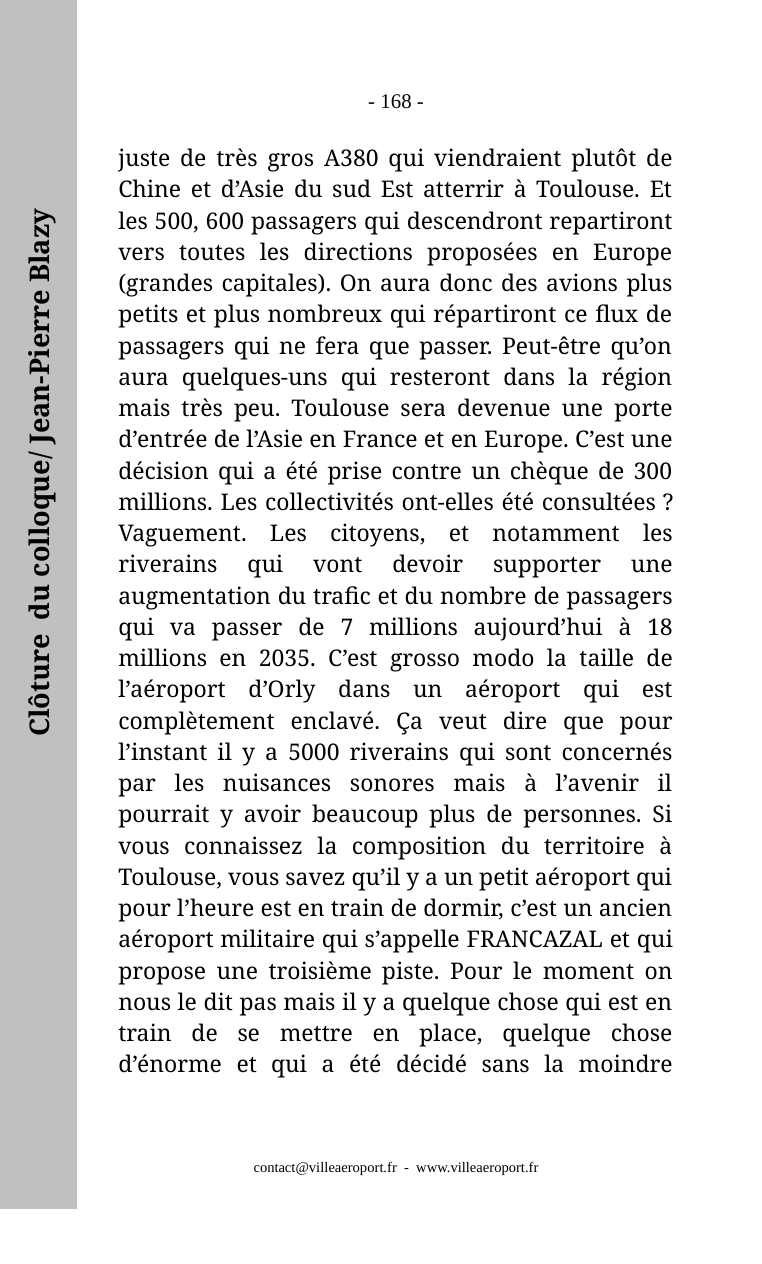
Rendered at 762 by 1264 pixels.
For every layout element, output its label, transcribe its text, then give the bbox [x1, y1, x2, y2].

text Clôture du colloque/ Jean-Pierre Blazy [0, 187, 77, 737]
text juste de très gros A380 qui viendraient plutôt de Chine et d’Asie du sud Est atterrir à Toulouse. Et les 500, 600 passagers qui descendront repartiront vers toutes les directions proposées en Europe (grandes capitales). On aura donc des avions plus petits et plus nombreux qui répartiront ce flux de passagers qui ne fera que passer. Peut-être qu’on aura quelques-uns qui resteront dans la région mais très peu. Toulouse sera devenue une porte d’entrée de l’Asie en France et en Europe. C’est une décision qui a été prise contre un chèque de 300 millions. Les collectivités ont-elles été consultées ? Vaguement. Les citoyens, et notamment les riverains qui vont devoir supporter une augmentation du trafic et du nombre de passagers qui va passer de 7 millions aujourd’hui à 18 millions en 2035. C’est grosso modo la taille de l’aéroport d’Orly dans un aéroport qui est complètement enclavé. Ça veut dire que pour l’instant il y a 5000 riverains qui sont concernés par les nuisances sonores mais à l’avenir il pourrait y avoir beaucoup plus de personnes. Si vous connaissez la composition du territoire à Toulouse, vous savez qu’il y a un petit aéroport qui pour l’heure est en train de dormir, c’est un ancien aéroport militaire qui s’appelle FRANCAZAL et qui propose une troisième piste. Pour le moment on nous le dit pas mais il y a quelque chose qui est en train de se mettre en place, quelque chose d’énorme et qui a été décidé sans la moindre [118, 142, 673, 1079]
